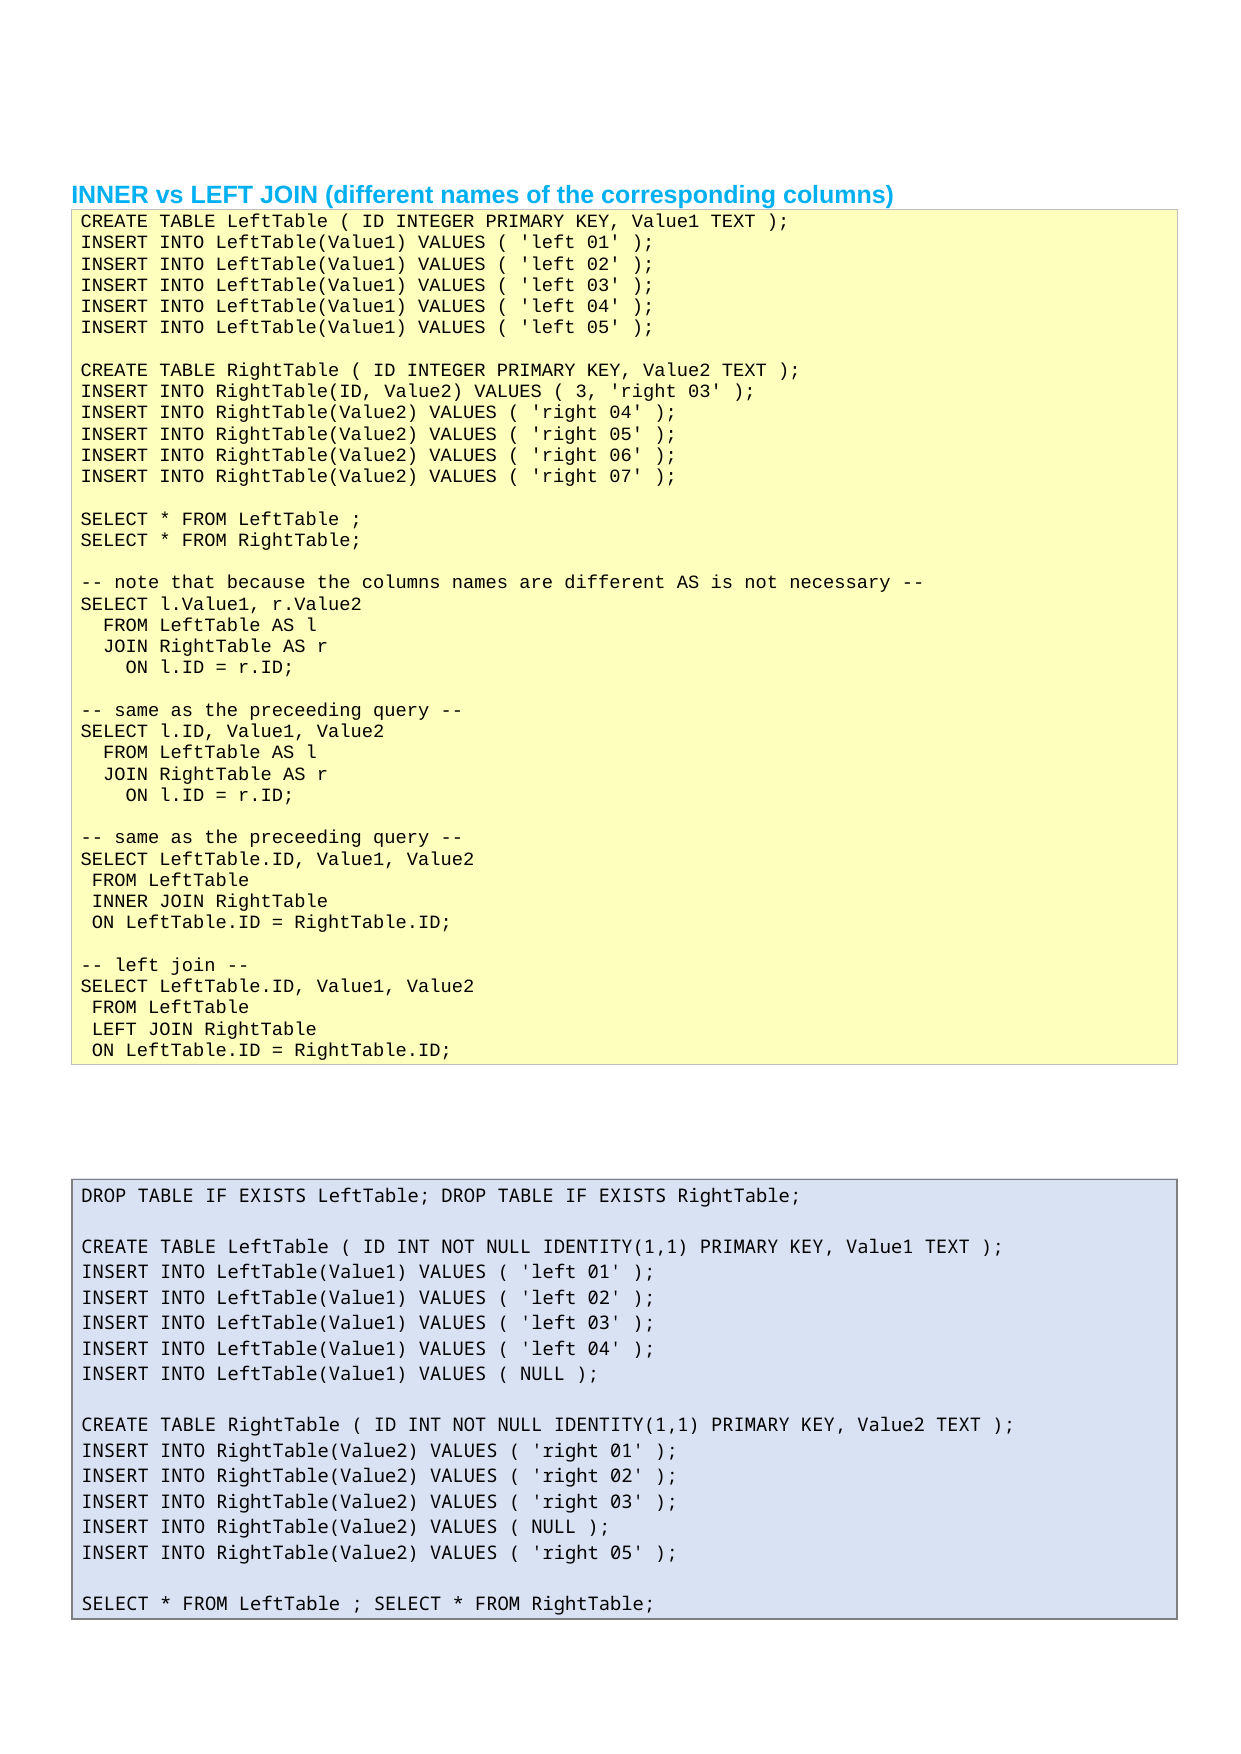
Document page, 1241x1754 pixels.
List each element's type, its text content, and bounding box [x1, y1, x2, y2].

text INSERT INTO LeftTable(Value1) VALUES ( 'left 03' ); [73, 1306, 1176, 1332]
text SELECT LeftTable.ID, Value1, Value2 [72, 846, 1177, 868]
text INSERT INTO LeftTable(Value1) VALUES ( 'left 01' ); [72, 230, 1177, 251]
text DROP TABLE IF EXISTS LeftTable; DROP TABLE IF EXISTS RightTable; [73, 1180, 1176, 1204]
text INSERT INTO LeftTable(Value1) VALUES ( 'left 02' ); [72, 251, 1177, 273]
text ON LeftTable.ID = RightTable.ID; [72, 1038, 1177, 1064]
text SELECT LeftTable.ID, Value1, Value2 [72, 974, 1177, 995]
text ON LeftTable.ID = RightTable.ID; [72, 910, 1177, 931]
text INSERT INTO LeftTable(Value1) VALUES ( 'left 04' ); [73, 1332, 1176, 1357]
text INSERT INTO RightTable(Value2) VALUES ( 'right 04' ); [72, 400, 1177, 421]
text INSERT INTO RightTable(Value2) VALUES ( 'right 01' ); [73, 1434, 1176, 1459]
text FROM LeftTable [72, 868, 1177, 889]
text CREATE TABLE LeftTable ( ID INT NOT NULL IDENTITY(1,1) PRIMARY KEY, Value1 TEXT ); [73, 1229, 1176, 1255]
text LEFT JOIN RightTable [72, 1016, 1177, 1038]
text INSERT INTO LeftTable(Value1) VALUES ( 'left 01' ); [73, 1255, 1176, 1281]
text ON l.ID = r.ID; [72, 655, 1177, 676]
text INSERT INTO LeftTable(Value1) VALUES ( 'left 05' ); [72, 315, 1177, 336]
text SELECT * FROM RightTable; [72, 528, 1177, 549]
text CREATE TABLE RightTable ( ID INTEGER PRIMARY KEY, Value2 TEXT ); [72, 358, 1177, 379]
text INSERT INTO RightTable(Value2) VALUES ( 'right 06' ); [72, 443, 1177, 464]
text ON l.ID = r.ID; [72, 783, 1177, 804]
text INSERT INTO RightTable(ID, Value2) VALUES ( 3, 'right 03' ); [72, 379, 1177, 400]
text JOIN RightTable AS r [72, 761, 1177, 783]
text JOIN RightTable AS r [72, 634, 1177, 655]
title INNER vs LEFT JOIN (different names of the corresponding columns) [71, 180, 1178, 209]
text CREATE TABLE LeftTable ( ID INTEGER PRIMARY KEY, Value1 TEXT ); [72, 210, 1177, 230]
text FROM LeftTable AS l [72, 740, 1177, 761]
text INSERT INTO LeftTable(Value1) VALUES ( 'left 02' ); [73, 1281, 1176, 1306]
text SELECT l.Value1, r.Value2 [72, 591, 1177, 613]
text -- same as the preceeding query -- [72, 825, 1177, 846]
text -- left join -- [72, 953, 1177, 974]
text INSERT INTO RightTable(Value2) VALUES ( 'right 03' ); [73, 1485, 1176, 1510]
text INSERT INTO LeftTable(Value1) VALUES ( 'left 04' ); [72, 294, 1177, 315]
text FROM LeftTable AS l [72, 613, 1177, 634]
text INNER JOIN RightTable [72, 889, 1177, 910]
text -- same as the preceeding query -- [72, 698, 1177, 719]
text INSERT INTO RightTable(Value2) VALUES ( 'right 05' ); [73, 1536, 1176, 1561]
text INSERT INTO RightTable(Value2) VALUES ( 'right 02' ); [73, 1459, 1176, 1485]
text INSERT INTO LeftTable(Value1) VALUES ( NULL ); [73, 1357, 1176, 1383]
text SELECT * FROM LeftTable ; [72, 506, 1177, 528]
text FROM LeftTable [72, 995, 1177, 1016]
text SELECT l.ID, Value1, Value2 [72, 719, 1177, 740]
text -- note that because the columns names are different AS is not necessary -- [72, 570, 1177, 591]
text INSERT INTO RightTable(Value2) VALUES ( 'right 07' ); [72, 464, 1177, 485]
text INSERT INTO LeftTable(Value1) VALUES ( 'left 03' ); [72, 273, 1177, 294]
text CREATE TABLE RightTable ( ID INT NOT NULL IDENTITY(1,1) PRIMARY KEY, Value2 TEXT ); [73, 1408, 1176, 1434]
text SELECT * FROM LeftTable ; SELECT * FROM RightTable; [73, 1587, 1176, 1618]
text INSERT INTO RightTable(Value2) VALUES ( NULL ); [73, 1510, 1176, 1536]
text INSERT INTO RightTable(Value2) VALUES ( 'right 05' ); [72, 421, 1177, 443]
